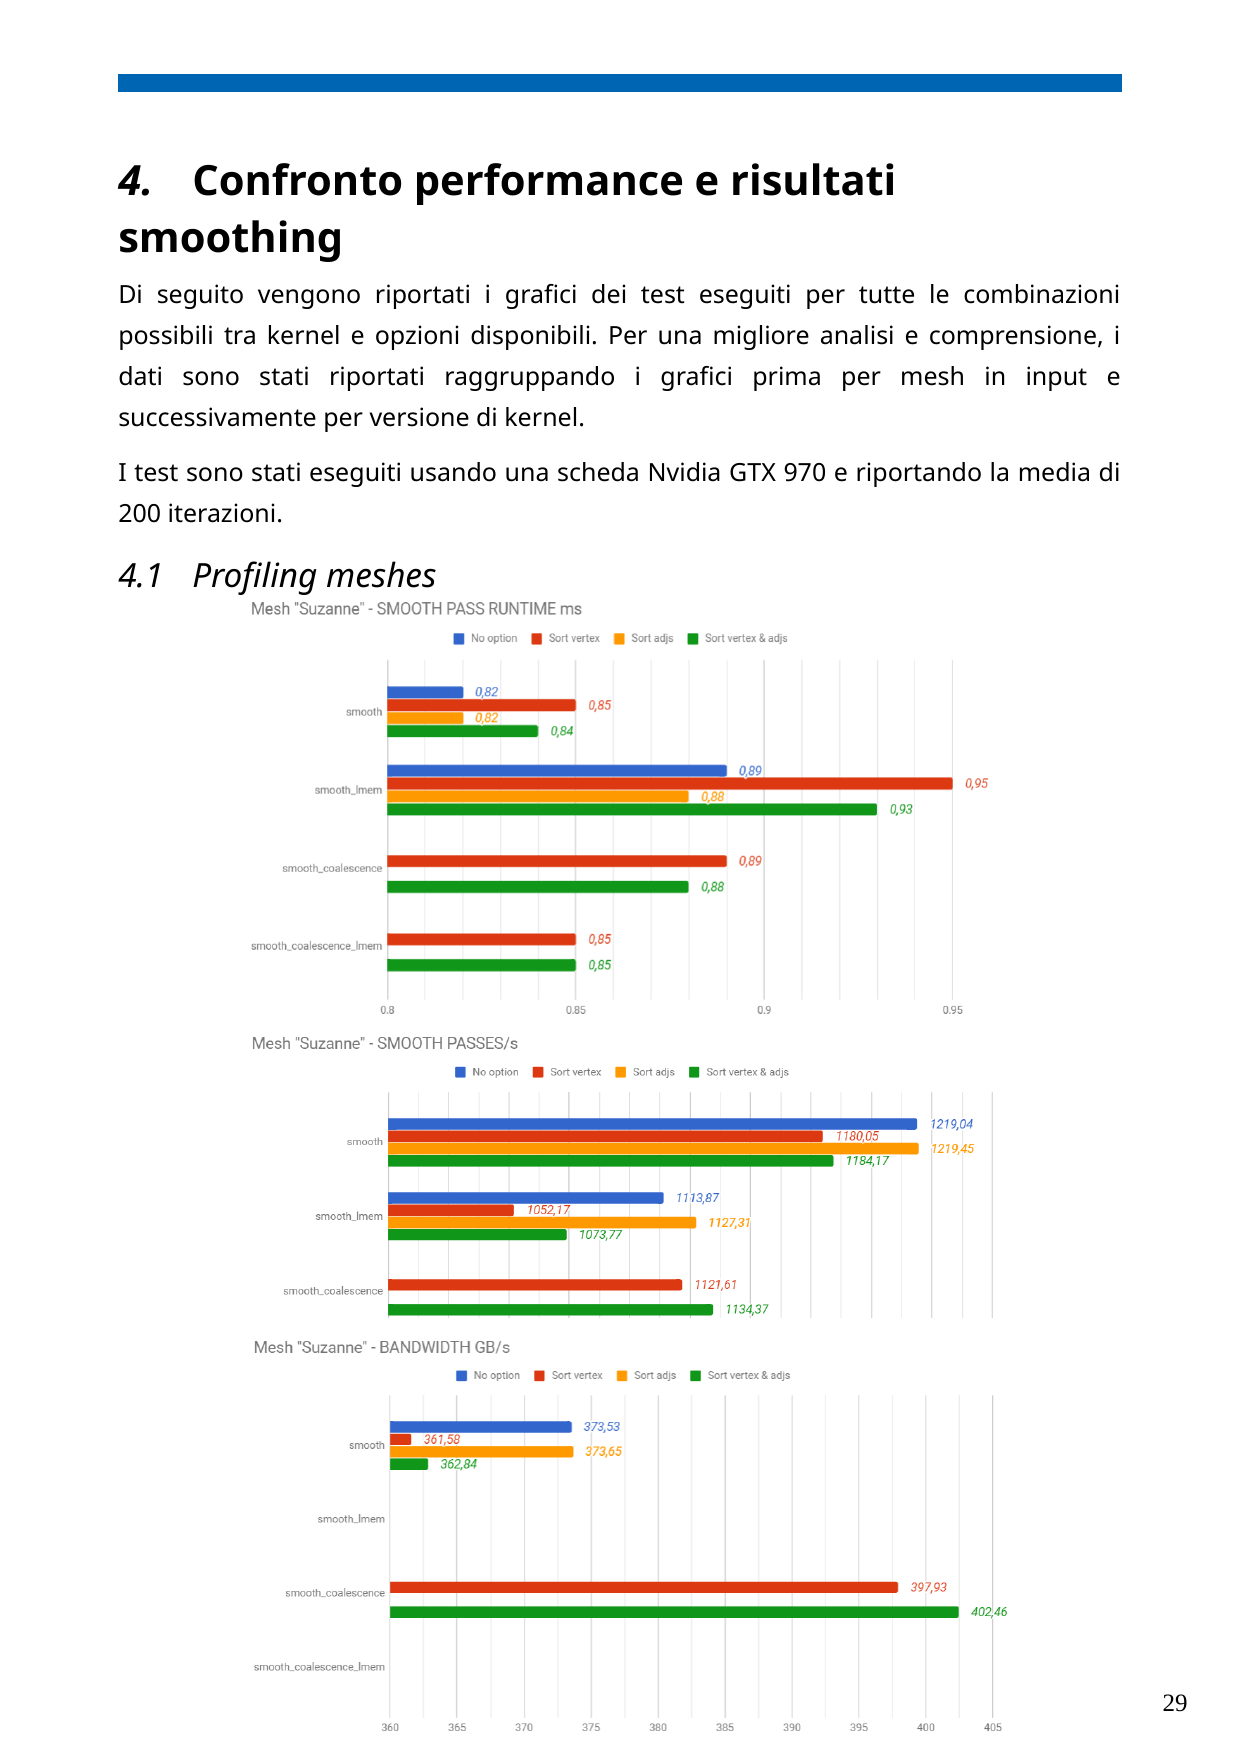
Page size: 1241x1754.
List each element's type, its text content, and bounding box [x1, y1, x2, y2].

text Di seguito vengono riportati i grafici dei test eseguiti per tutte le combinazioni possibili tra kernel e opzioni disponibili. Per una migliore analisi e comprensione, i dati sono stati riportati raggruppando i grafici prima per mesh in input e successivamente per versione di kernel. [118, 277, 1122, 434]
picture [230, 598, 1013, 1754]
text I test sono stati eseguiti usando una scheda Nvidia GTX 970 e riportando la media di 200 iterazioni. [118, 455, 1122, 530]
subtitle Profiling meshes [118, 551, 1122, 597]
subtitle Confronto performance e risultati smoothing [118, 151, 1122, 265]
